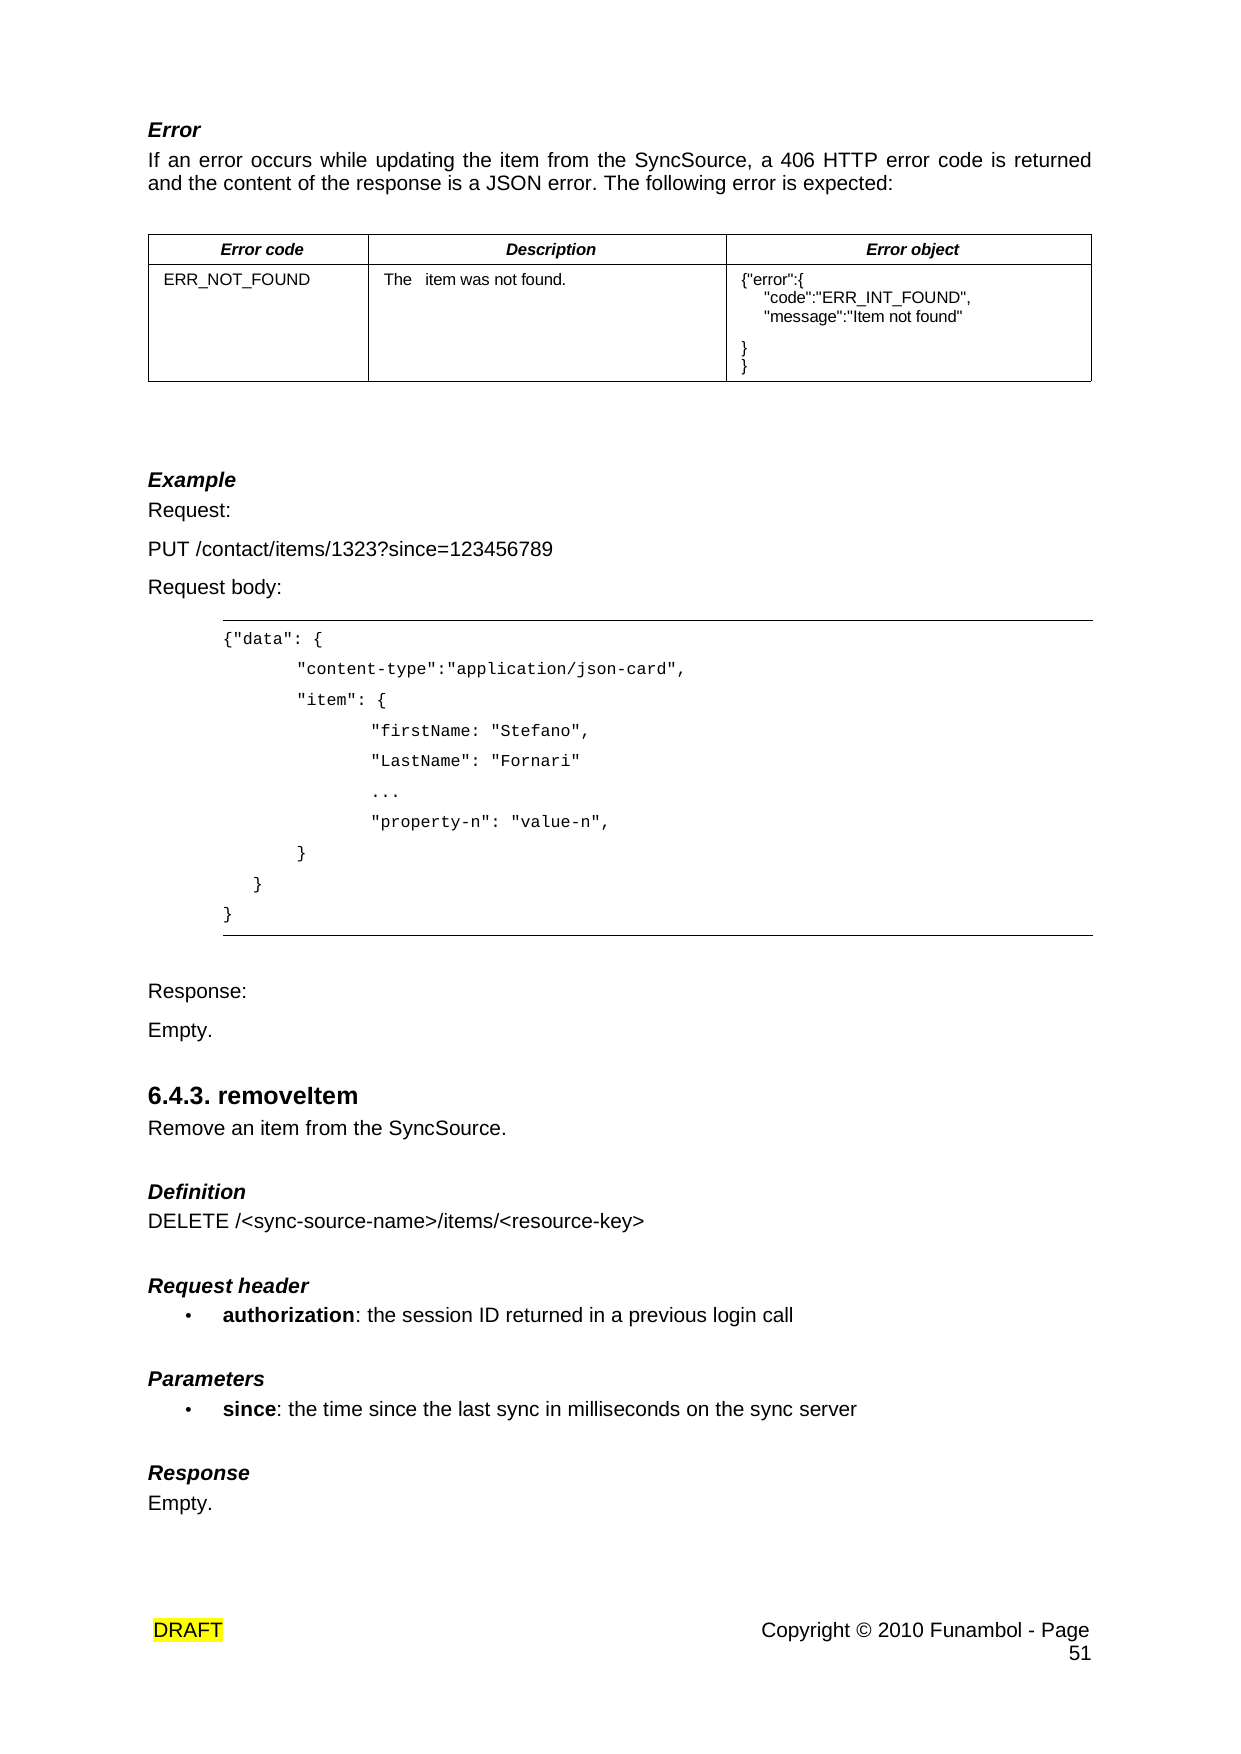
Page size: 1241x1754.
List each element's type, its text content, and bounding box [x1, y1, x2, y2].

subtitle Parameters [148, 1367, 1093, 1391]
text {"data": { [223, 621, 1093, 649]
table_header Description [369, 235, 726, 264]
text If an error occurs while updating the item from the SyncSource, a 406 HTTP error code is returned and the content of the response is a JSON error. The following error is expected: [148, 148, 1093, 195]
text Request: [148, 498, 1093, 522]
text } [223, 896, 1093, 935]
text Response: [148, 980, 1093, 1003]
table_cell {"error":{ "code":"ERR_INT_FOUND", "message":"Item not found" } } [727, 265, 1091, 381]
text "firstName: "Stefano", [223, 712, 1093, 741]
text Empty. [148, 1491, 1093, 1515]
table_cell ERR_NOT_FOUND [149, 265, 368, 381]
subtitle Request header [148, 1273, 1093, 1297]
list since: the time since the last sync in milliseconds on the sync server [185, 1397, 1093, 1421]
text } [223, 834, 1093, 863]
subtitle Error [148, 118, 1093, 142]
subtitle Response [148, 1461, 1093, 1485]
text "LastName": "Fornari" [223, 743, 1093, 772]
text "item": { [223, 681, 1093, 710]
list authorization: the session ID returned in a previous login call [185, 1304, 1093, 1327]
subtitle Example [148, 468, 1093, 492]
subtitle Definition [148, 1180, 1093, 1204]
text "content-type":"application/json-card", [223, 651, 1093, 680]
table_cell The item was not found. [369, 265, 726, 381]
text Request body: [148, 576, 1093, 599]
table_header Error code [149, 235, 368, 264]
text PUT /contact/items/1323?since=123456789 [148, 537, 1093, 561]
table_header Error object [727, 235, 1091, 264]
text Remove an item from the SyncSource. [148, 1116, 1093, 1140]
text Empty. [148, 1018, 1093, 1042]
text ... [223, 773, 1093, 802]
text "property-n": "value-n", [223, 804, 1093, 833]
text } [223, 865, 1093, 894]
subtitle removeItem [148, 1082, 1093, 1110]
text DELETE /<sync-source-name>/items/<resource-key> [148, 1210, 1093, 1233]
